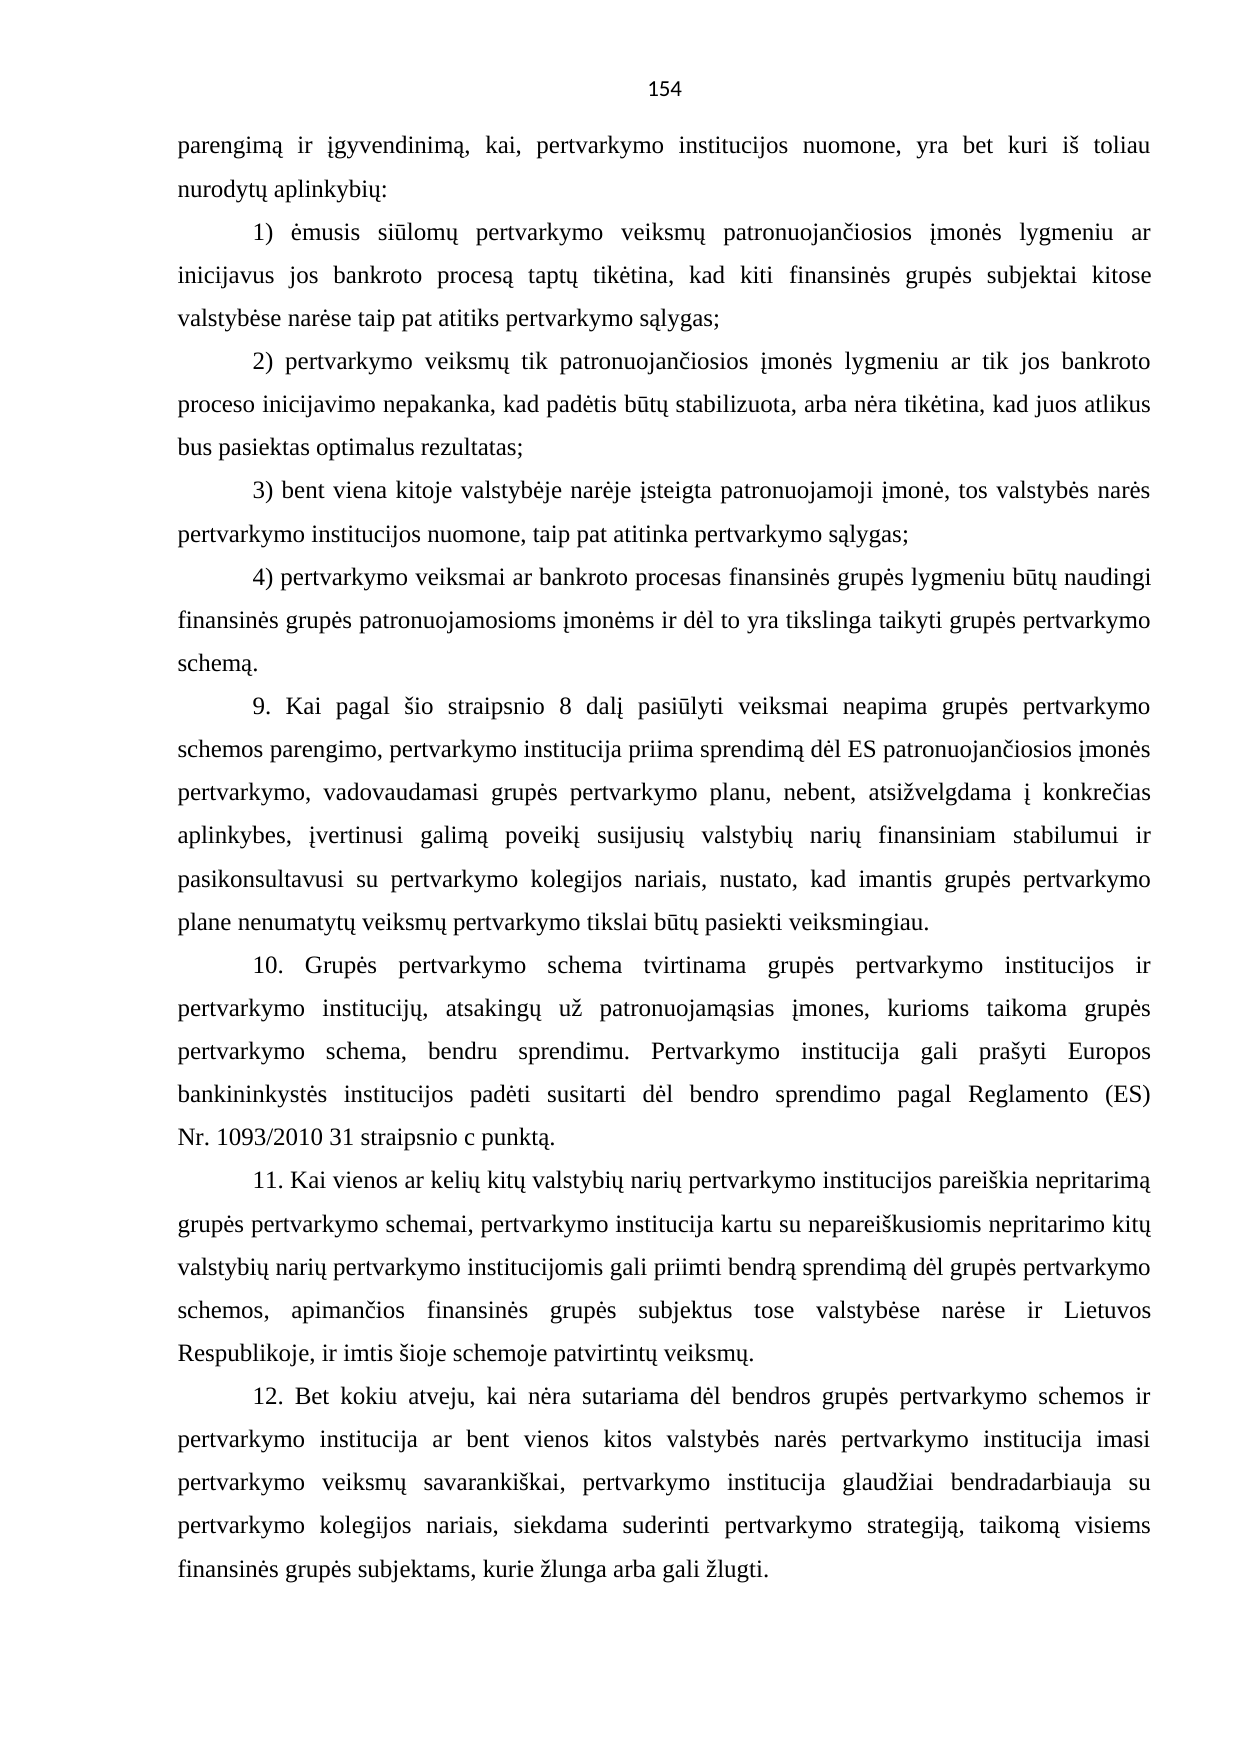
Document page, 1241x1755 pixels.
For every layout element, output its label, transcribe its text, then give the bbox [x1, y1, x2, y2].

text 4) pertvarkymo veiksmai ar bankroto procesas finansinės grupės lygmeniu būtų naudingi finansinės grupės patronuojamosioms įmonėms ir dėl to yra tikslinga taikyti grupės pertvarkymo schemą. [177, 562, 1152, 677]
text 10. Grupės pertvarkymo schema tvirtinama grupės pertvarkymo institucijos ir pertvarkymo institucijų, atsakingų už patronuojamąsias įmones, kurioms taikoma grupės pertvarkymo schema, bendru sprendimu. Pertvarkymo institucija gali prašyti Europos bankininkystės institucijos padėti susitarti dėl bendro sprendimo pagal Reglamento (ES) Nr. 1093/2010 31 straipsnio c punktą. [177, 950, 1152, 1151]
text 9. Kai pagal šio straipsnio 8 dalį pasiūlyti veiksmai neapima grupės pertvarkymo schemos parengimo, pertvarkymo institucija priima sprendimą dėl ES patronuojančiosios įmonės pertvarkymo, vadovaudamasi grupės pertvarkymo planu, nebent, atsižvelgdama į konkrečias aplinkybes, įvertinusi galimą poveikį susijusių valstybių narių finansiniam stabilumui ir pasikonsultavusi su pertvarkymo kolegijos nariais, nustato, kad imantis grupės pertvarkymo plane nenumatytų veiksmų pertvarkymo tikslai būtų pasiekti veiksmingiau. [177, 691, 1152, 936]
text 1) ėmusis siūlomų pertvarkymo veiksmų patronuojančiosios įmonės lygmeniu ar inicijavus jos bankroto procesą taptų tikėtina, kad kiti finansinės grupės subjektai kitose valstybėse narėse taip pat atitiks pertvarkymo sąlygas; [177, 217, 1152, 332]
text parengimą ir įgyvendinimą, kai, pertvarkymo institucijos nuomone, yra bet kuri iš toliau nurodytų aplinkybių: [177, 131, 1152, 202]
text 11. Kai vienos ar kelių kitų valstybių narių pertvarkymo institucijos pareiškia nepritarimą grupės pertvarkymo schemai, pertvarkymo institucija kartu su nepareiškusiomis nepritarimo kitų valstybių narių pertvarkymo institucijomis gali priimti bendrą sprendimą dėl grupės pertvarkymo schemos, apimančios finansinės grupės subjektus tose valstybėse narėse ir Lietuvos Respublikoje, ir imtis šioje schemoje patvirtintų veiksmų. [177, 1166, 1152, 1367]
text 3) bent viena kitoje valstybėje narėje įsteigta patronuojamoji įmonė, tos valstybės narės pertvarkymo institucijos nuomone, taip pat atitinka pertvarkymo sąlygas; [177, 476, 1152, 547]
text 12. Bet kokiu atveju, kai nėra sutariama dėl bendros grupės pertvarkymo schemos ir pertvarkymo institucija ar bent vienos kitos valstybės narės pertvarkymo institucija imasi pertvarkymo veiksmų savarankiškai, pertvarkymo institucija glaudžiai bendradarbiauja su pertvarkymo kolegijos nariais, siekdama suderinti pertvarkymo strategiją, taikomą visiems finansinės grupės subjektams, kurie žlunga arba gali žlugti. [177, 1381, 1152, 1582]
text 2) pertvarkymo veiksmų tik patronuojančiosios įmonės lygmeniu ar tik jos bankroto proceso inicijavimo nepakanka, kad padėtis būtų stabilizuota, arba nėra tikėtina, kad juos atlikus bus pasiektas optimalus rezultatas; [177, 346, 1152, 461]
